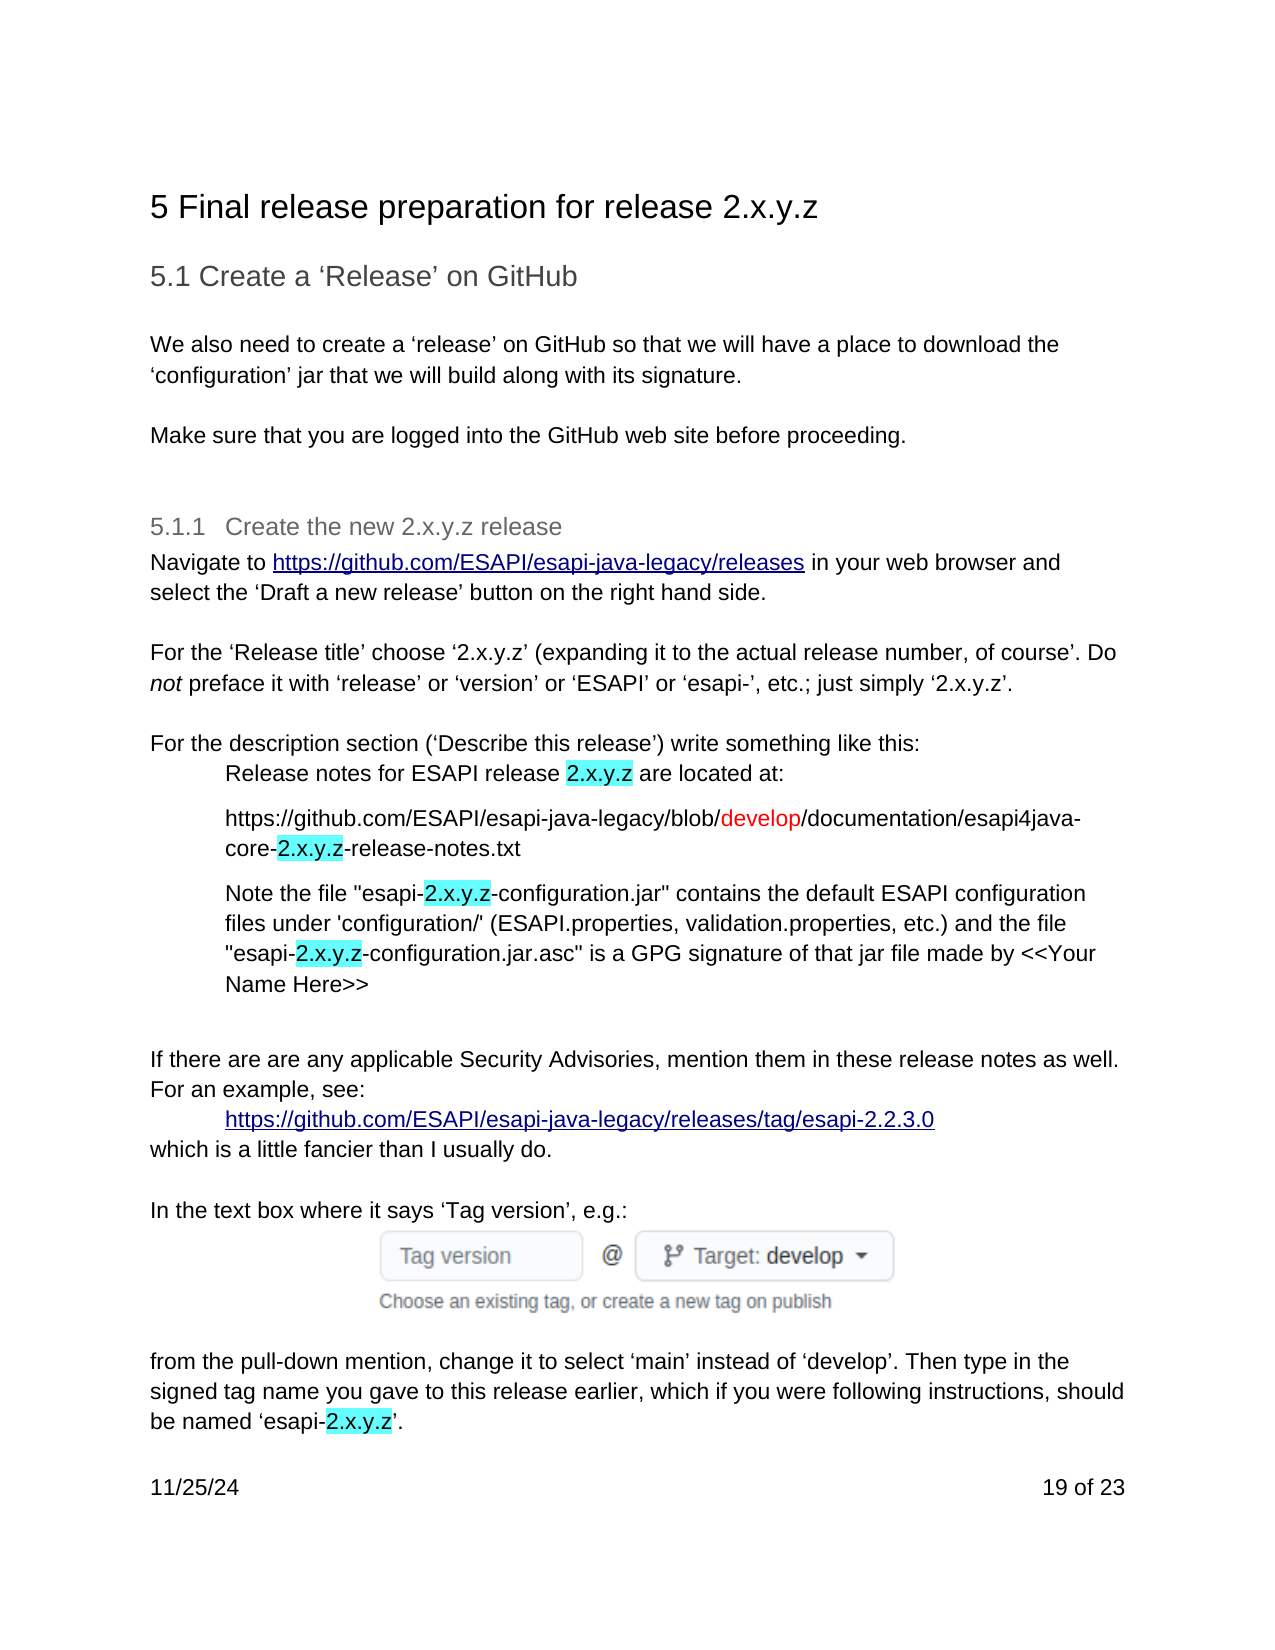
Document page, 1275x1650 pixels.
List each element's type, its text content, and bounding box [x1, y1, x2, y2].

text https://github.com/ESAPI/esapi-java-legacy/releases/tag/esapi-2.2.3.0 [225, 1106, 1125, 1132]
text For the description section (‘Describe this release’) write something like this: [150, 730, 1125, 756]
subtitle Create a ‘Release’ on GitHub [150, 259, 1125, 293]
picture [374, 1226, 901, 1321]
subtitle Create the new 2.x.y.z release [150, 512, 1125, 540]
text Release notes for ESAPI release 2.x.y.z are located at: [225, 760, 1125, 786]
text If there are are any applicable Security Advisories, mention them in these release notes as well. For an example, see: [150, 1046, 1125, 1102]
text from the pull-down mention, change it to select ‘main’ instead of ‘develop’. Then type in the signed tag name you gave to this release earlier, which if you were following instructions, should be named ‘esapi-2.x.y.z’. [150, 1348, 1125, 1434]
text https://github.com/ESAPI/esapi-java-legacy/blob/develop/documentation/esapi4java-core-2.x.y.z-release-notes.txt [225, 805, 1125, 861]
text In the text box where it says ‘Tag version’, e.g.: [150, 1197, 1125, 1223]
text Navigate to https://github.com/ESAPI/esapi-java-legacy/releases in your web browser and select the ‘Draft a new release’ button on the right hand side. [150, 549, 1125, 605]
text For the ‘Release title’ choose ‘2.x.y.z’ (expanding it to the actual release number, of course’. Do not preface it with ‘release’ or ‘version’ or ‘ESAPI’ or ‘esapi-’, etc.; just simply ‘2.x.y.z’. [150, 639, 1125, 696]
text which is a little fancier than I usually do. [150, 1136, 1125, 1162]
text We also need to create a ‘release’ on GitHub so that we will have a place to download the ‘configuration’ jar that we will build along with its signature. [150, 331, 1125, 388]
subtitle Final release preparation for release 2.x.y.z [150, 187, 1125, 226]
text Note the file "esapi-2.x.y.z-configuration.jar" contains the default ESAPI configuration files under 'configuration/' (ESAPI.properties, validation.properties, etc.) and the file "esapi-2.x.y.z-configuration.jar.asc" is a GPG signature of that jar file made by <<Your Name Here>> [225, 880, 1125, 997]
text Make sure that you are logged into the GitHub web site before proceeding. [150, 422, 1125, 448]
